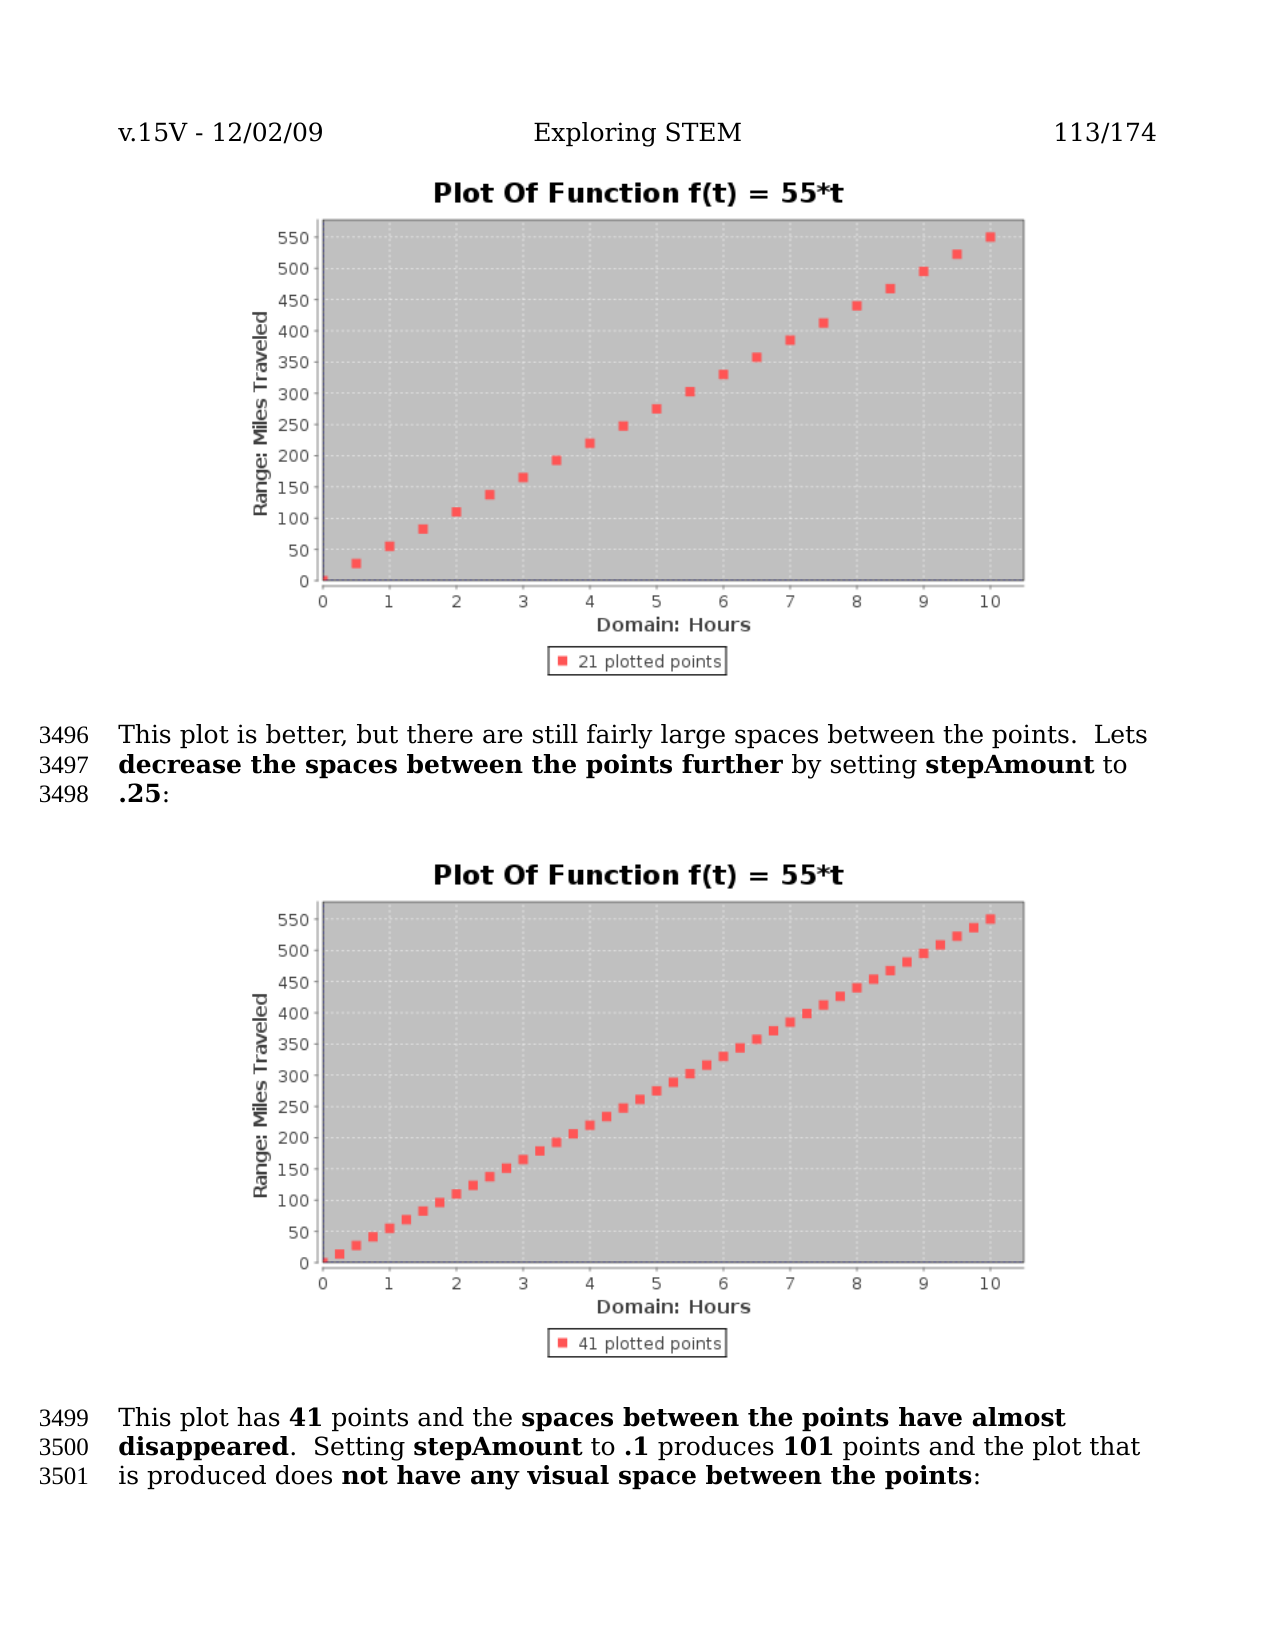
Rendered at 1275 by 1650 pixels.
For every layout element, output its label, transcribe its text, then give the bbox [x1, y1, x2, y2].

text This plot has 41 points and the spaces between the points have almost disappeared. Setting stepAmount to .1 produces 101 points and the plot that is produced does not have any visual space between the points: [118, 1403, 1157, 1491]
picture [235, 176, 1040, 677]
picture [235, 858, 1040, 1359]
text This plot is better, but there are still fairly large spaces between the points. Lets decrease the spaces between the points further by setting stepAmount to .25: [118, 721, 1157, 808]
